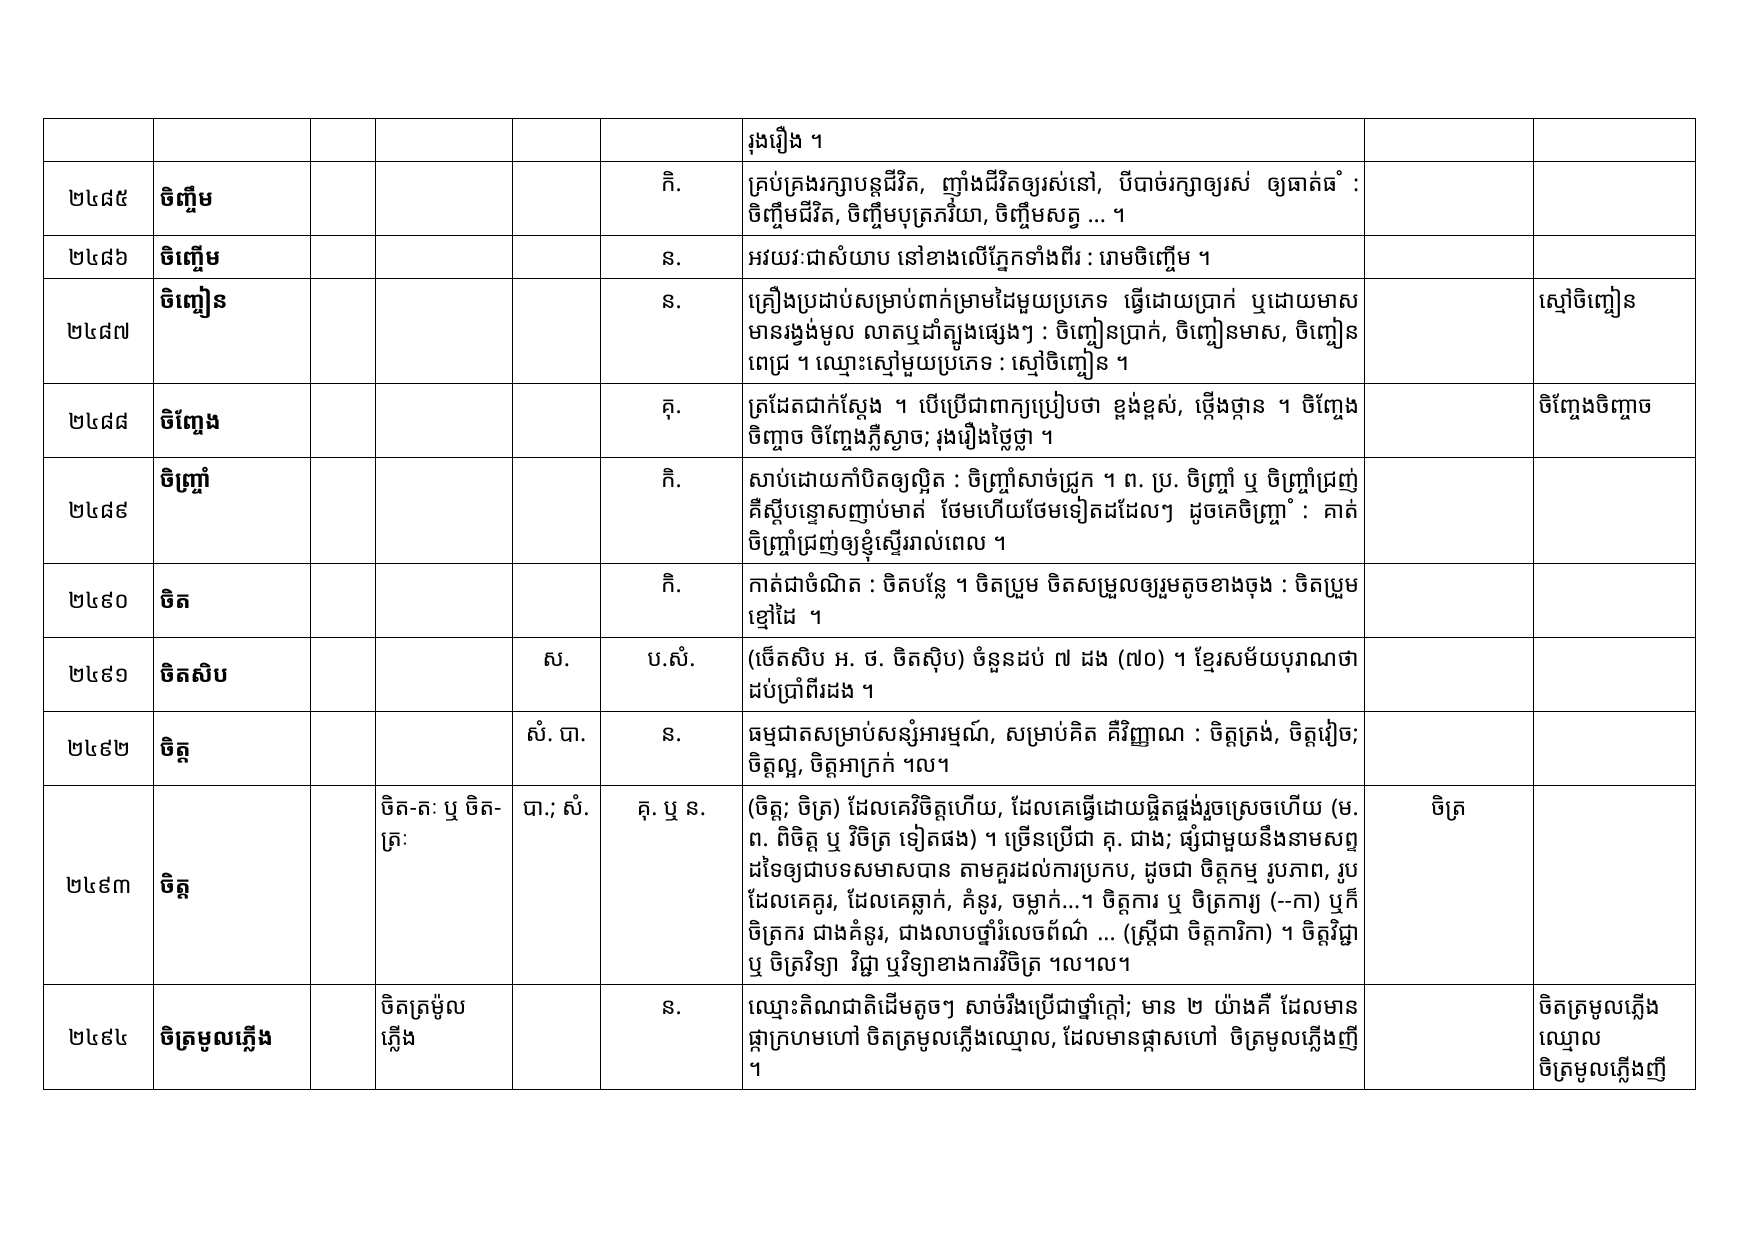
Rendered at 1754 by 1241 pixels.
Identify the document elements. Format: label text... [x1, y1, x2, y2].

table_cell [311, 384, 375, 457]
table_cell [311, 458, 375, 562]
table_cell ២៤៨៩ [44, 458, 153, 562]
table_cell គ្រប់គ្រង​រក្សា​បន្ត​ជីវិត, ញ៉ាំង​ជីវិត​ឲ្យ​រស់​នៅ, បី​បាច់​រក្សា​ឲ្យ​រស់ ឲ្យ​ធាត់​ធំ : ចិញ្ចឹម​ជីវិត, ចិញ្ចឹម​បុត្រ​ភរិយា, ចិញ្ចឹម​សត្វ ... ។ [743, 162, 1364, 235]
table_cell [311, 162, 375, 235]
table_cell ចិញ្ច្រាំ [154, 458, 310, 562]
table_cell [376, 279, 512, 383]
table_cell [513, 384, 600, 457]
table_cell ចិត-តៈ ឬ ចិត-ត្រៈ [376, 786, 512, 984]
table_cell [513, 279, 600, 383]
table_cell [513, 236, 600, 278]
table_cell ចិញ្ចើម [154, 236, 310, 278]
table_cell កិ. [601, 458, 742, 562]
table_cell ២៤៩៣ [44, 786, 153, 984]
table_cell ចិញ្ចែងចិញ្ចាច [1534, 384, 1695, 457]
table_cell [1365, 236, 1533, 278]
table_cell [1534, 458, 1695, 562]
table_cell ២៤៩៤ [44, 985, 153, 1089]
table_cell ត្រដែត​ជាក់​ស្ដែង ។ បើ​ប្រើ​ជា​ពាក្យ​ប្រៀប​ថា ខ្ពង់ខ្ពស់, ថ្កើងថ្កាន​ ។ ចិញ្ចែងចិញ្ចាច ចិញ្ចែង​ភ្លឺ​ស្ងាច; រុងរឿង​ថ្លៃថ្លា ។ [743, 384, 1364, 457]
table_cell ស្មៅ​ចិញ្ចៀន [1534, 279, 1695, 383]
table_cell [513, 458, 600, 562]
table_cell ធម្មជាត​សម្រាប់​សន្សំ​អារម្មណ៍, សម្រាប់​គិត គឺ​វិញ្ញាណ : ចិត្ត​ត្រង់, ចិត្ត​វៀច; ចិត្ត​ល្អ, ចិត្ត​អាក្រក់ ។ល។ [743, 712, 1364, 785]
table_cell [1365, 384, 1533, 457]
table_cell ចិញ្ចៀន [154, 279, 310, 383]
table_cell [311, 564, 375, 637]
table_cell [311, 985, 375, 1089]
table_cell ២៤៩១ [44, 638, 153, 711]
table_cell [1534, 712, 1695, 785]
table_cell ២៤៨៥ [44, 162, 153, 235]
table_cell ចិតត្រម៉ូល ភ្លើង [376, 985, 512, 1089]
table_cell រុងរឿង ។ [743, 119, 1364, 161]
table_cell [311, 236, 375, 278]
table_cell [154, 119, 310, 161]
table_cell ចិត្រមូលភ្លើង [154, 985, 310, 1089]
table_cell [311, 279, 375, 383]
table_cell [311, 119, 375, 161]
table_cell [376, 564, 512, 637]
table_cell [513, 119, 600, 161]
table_cell [513, 985, 600, 1089]
table_cell ចិត [154, 564, 310, 637]
table_cell ចិញ្ចែង [154, 384, 310, 457]
table_cell ឈ្មោះ​តិណជាតិ​ដើម​តូច​ៗ សាច់​រឹង​ប្រើ​ជា​ថ្នាំ​ក្ដៅ; មាន ២ យ៉ាង​គឺ ដែល​មាន​ផ្កា​ក្រហម​ហៅ ចិតត្រមូលភ្លើង​ឈ្មោល, ដែល​មាន​ផ្កា​ស​ហៅ ចិត្រមូលភ្លើង​ញី ។ [743, 985, 1364, 1089]
table_cell កិ. [601, 564, 742, 637]
table_cell [1534, 119, 1695, 161]
table_cell (ចេ៏តសិប អ. ថ. ចិតស៊ិប) ចំនួន​ដប់ ៧ ដង (៧០) ។ ខ្មែរ​សម័យ​បុរាណ​ថា ដប់​ប្រាំ​ពីរ​ដង ។ [743, 638, 1364, 711]
table_cell ២៤៨៦ [44, 236, 153, 278]
table_cell [1365, 564, 1533, 637]
table_cell ស. [513, 638, 600, 711]
table_cell ចិតត្រមូលភ្លើង​ឈ្មោល ចិត្រមូលភ្លើង​ញី [1534, 985, 1695, 1089]
table_cell ប.សំ. [601, 638, 742, 711]
table_cell [44, 119, 153, 161]
table_cell [376, 638, 512, 711]
table_cell [1365, 279, 1533, 383]
table_cell [311, 786, 375, 984]
table_cell [311, 638, 375, 711]
table_cell ២៤៩០ [44, 564, 153, 637]
table_cell [1365, 712, 1533, 785]
table_cell [1365, 162, 1533, 235]
table_cell [1534, 786, 1695, 984]
table_cell ចិត្ត [154, 786, 310, 984]
table_cell [376, 712, 512, 785]
table_cell [1534, 564, 1695, 637]
table_cell ន. [601, 985, 742, 1089]
table_cell [376, 119, 512, 161]
table_cell សាប់​ដោយ​កាំបិត​ឲ្យ​ល្អិត : ចិញ្ច្រាំ​សាច់​ជ្រូក ។ ព. ប្រ. ចិញ្ច្រាំ ឬ ចិញ្ច្រាំ​ជ្រញ់ គឺ​ស្ដី​បន្ទោស​ញាប់​មាត់ ថែម​ហើយ​ថែម​ទៀត​ដដែល​ៗ ដូច​គេ​ចិញ្ច្រាំ : គាត់​ចិញ្ច្រាំ​ជ្រញ់​ឲ្យ​ខ្ញុំ​ស្ទើរ​រាល់​ពេល ។ [743, 458, 1364, 562]
table_cell កាត់​ជា​ចំណិត : ចិត​បន្លែ ។ ចិត​ប្រួម ចិត​សម្រួល​ឲ្យ​រួម​តូច​ខាង​ចុង : ចិត​ប្រួម​ខ្មៅ​ដៃ ។ [743, 564, 1364, 637]
table_cell [1534, 638, 1695, 711]
table_cell បា.; សំ. [513, 786, 600, 984]
table_cell ២៤៨៧ [44, 279, 153, 383]
table_cell [311, 712, 375, 785]
table_cell ២៤៨៨ [44, 384, 153, 457]
table_cell [1365, 119, 1533, 161]
table_cell ន. [601, 712, 742, 785]
table_cell [376, 236, 512, 278]
table_cell គុ. ឬ ន. [601, 786, 742, 984]
table_cell គុ. [601, 384, 742, 457]
table_cell អវយវៈ​ជា​សំយាប នៅ​ខាង​លើ​ភ្នែក​ទាំង​ពីរ : រោម​ចិញ្ចើម ។ [743, 236, 1364, 278]
table_cell ចិតសិប [154, 638, 310, 711]
table_cell ២៤៩២ [44, 712, 153, 785]
table_cell [513, 564, 600, 637]
table_cell [376, 458, 512, 562]
table_cell ចិត្រ [1365, 786, 1533, 984]
table_cell [601, 119, 742, 161]
table_cell [513, 162, 600, 235]
table_cell ន. [601, 236, 742, 278]
table_cell កិ. [601, 162, 742, 235]
table_cell [1365, 638, 1533, 711]
table_cell [376, 162, 512, 235]
table_cell [1534, 236, 1695, 278]
table_cell [1534, 162, 1695, 235]
table_cell [1365, 458, 1533, 562]
table_cell (ចិត្ត; ចិត្រ) ដែល​គេ​វិចិត្ត​ហើយ, ដែល​គេ​ធ្វើ​ដោយ​ផ្ចិតផ្ចង់​រួច​ស្រេច​ហើយ (ម. ព. ពិចិត្ត ឬ វិចិត្រ ទៀត​ផង) ។ ច្រើន​ប្រើ​ជា គុ. ជាង; ផ្សំ​ជា​មួយ​នឹង​នាម​សព្ទ​ដទៃ​ឲ្យ​ជា​បទ​សមាស​បាន តាម​គួរ​ដល់​ការ​ប្រកប, ដូច​ជា ចិត្តកម្ម រូប​ភាព, រូប​ដែល​គេ​គូរ, ដែល​គេ​ឆ្លាក់, គំនូរ, ចម្លាក់...។ ចិត្តការ ឬ ចិត្រការ្យ (--កា) ឬ​ក៏ ចិត្រករ ជាង​គំនូរ, ជាង​លាប​ថ្នាំ​រំលេច​ព័ណ៌ ... (ស្ត្រី​ជា ចិត្តការិកា) ។ ចិត្ត​វិជ្ជា ឬ ចិត្រ​វិទ្យា វិជ្ជា ឬ​វិទ្យា​ខាង​ការ​វិចិត្រ ។ល។ល។ [743, 786, 1364, 984]
table_cell [376, 384, 512, 457]
table_cell គ្រឿង​ប្រដាប់​សម្រាប់​ពាក់​ម្រាម​ដៃ​មួយ​ប្រភេទ ធ្វើ​ដោយ​ប្រាក់ ឬ​ដោយ​មាស មាន​រង្វង់​មូល លាត​ឬ​ដាំ​ត្បូង​ផ្សេង​ៗ : ចិញ្ចៀន​ប្រាក់, ចិញ្ចៀន​មាស, ចិញ្ចៀន​ពេជ្រ ។ ឈ្មោះ​ស្មៅ​មួយ​ប្រភេទ : ស្មៅ​ចិញ្ចៀន ។ [743, 279, 1364, 383]
table_cell ចិត្ត [154, 712, 310, 785]
table_cell សំ. បា. [513, 712, 600, 785]
table_cell ន. [601, 279, 742, 383]
table_cell [1365, 985, 1533, 1089]
table_cell ចិញ្ចឹម [154, 162, 310, 235]
